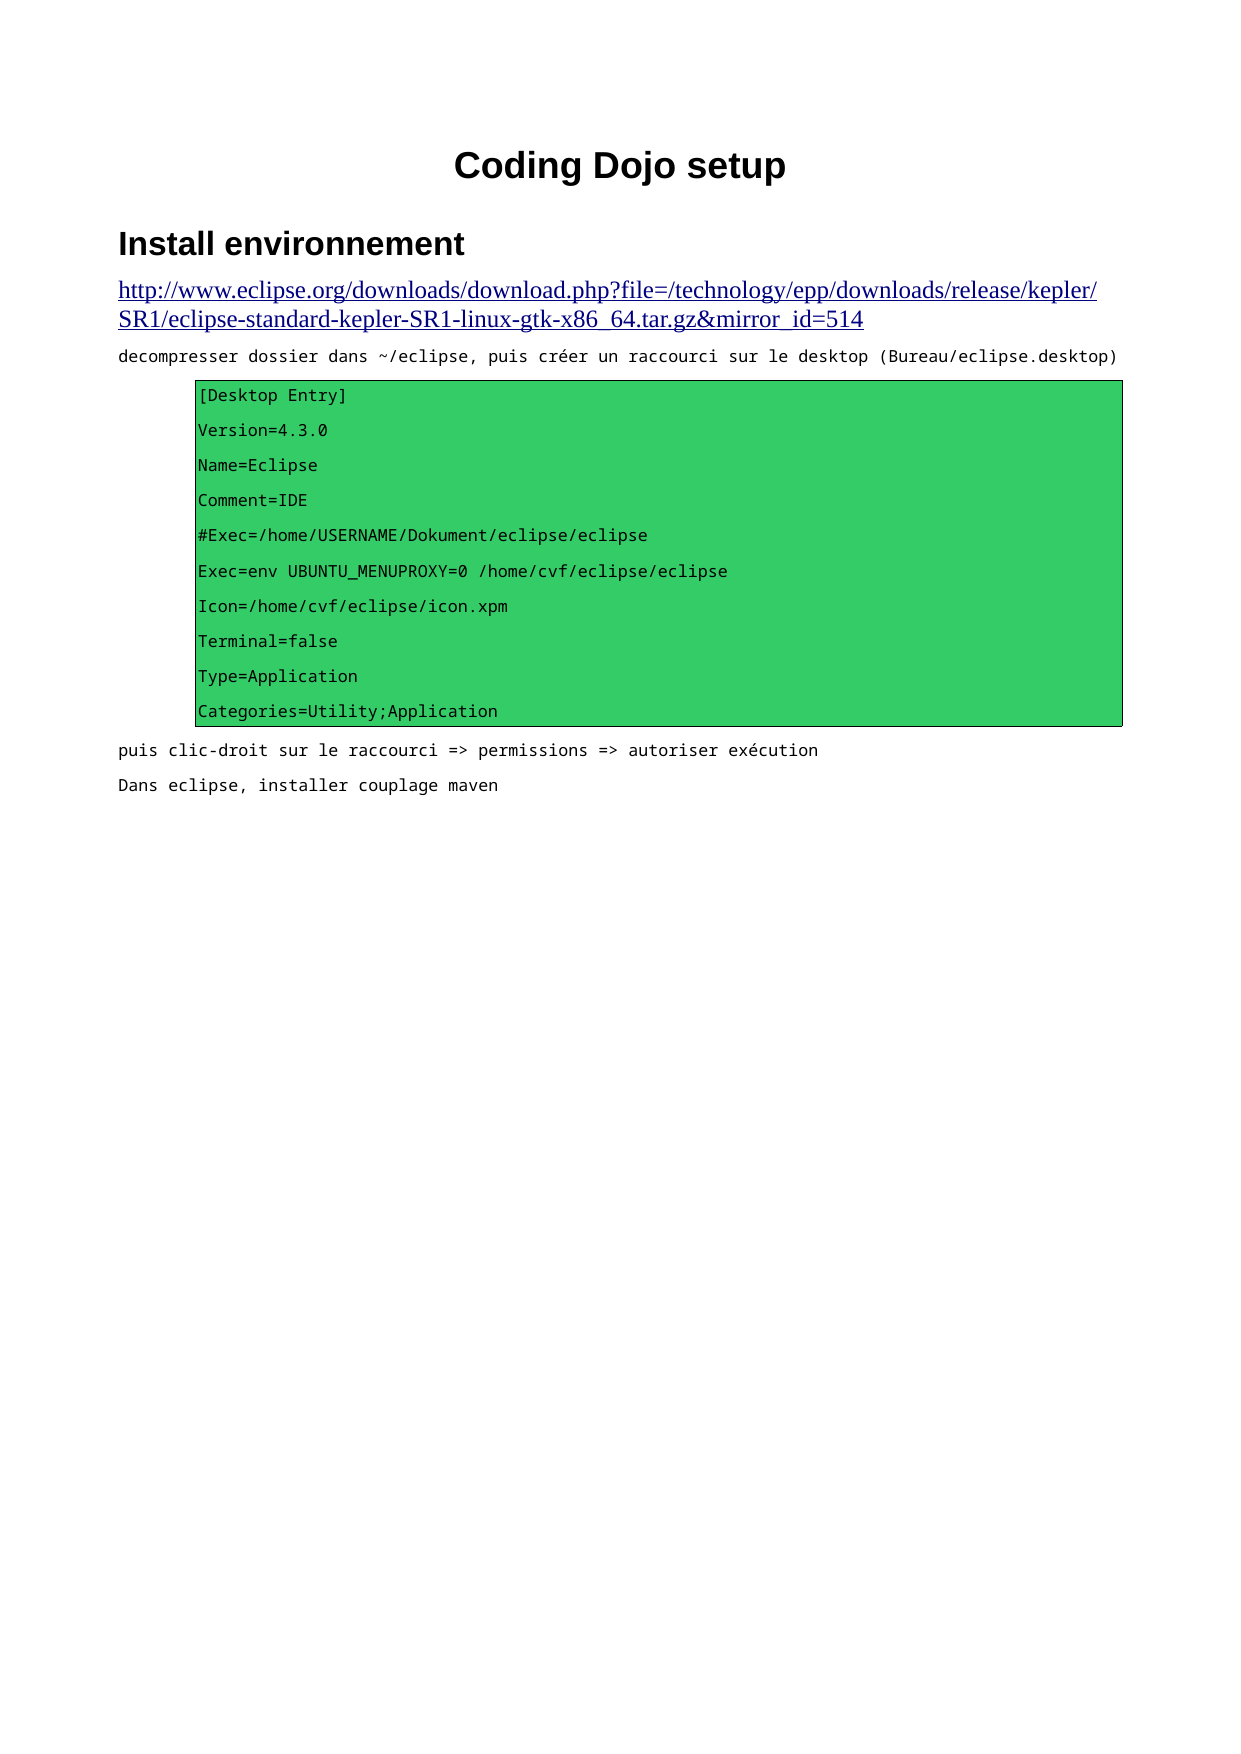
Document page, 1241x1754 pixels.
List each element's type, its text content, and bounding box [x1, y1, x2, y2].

text Icon=/home/cvf/eclipse/icon.xpm [196, 591, 1122, 617]
title Coding Dojo setup [118, 143, 1122, 186]
text Dans eclipse, installer couplage maven [118, 773, 1122, 796]
text Comment=IDE [196, 486, 1122, 511]
text Exec=env UBUNTU_MENUPROXY=0 /home/cvf/eclipse/eclipse [196, 556, 1122, 582]
subtitle Install environnement [118, 224, 1122, 262]
text [Desktop Entry] [196, 381, 1122, 406]
text http://www.eclipse.org/downloads/download.php?file=/technology/epp/downloads/release/kepler/SR1/eclipse-standard-kepler-SR1-linux-gtk-x86_64.tar.gz&mirror_id=514 [118, 275, 1122, 332]
text Type=Application [196, 662, 1122, 687]
text decompresser dossier dans ~/eclipse, puis créer un raccourci sur le desktop (Bureau/eclipse.desktop) [118, 345, 1122, 368]
text Categories=Utility;Application [196, 697, 1122, 726]
text Name=Eclipse [196, 451, 1122, 476]
text #Exec=/home/USERNAME/Dokument/eclipse/eclipse [196, 521, 1122, 547]
text puis clic-droit sur le raccourci => permissions => autoriser exécution [118, 738, 1122, 761]
text Version=4.3.0 [196, 415, 1122, 441]
text Terminal=false [196, 627, 1122, 652]
